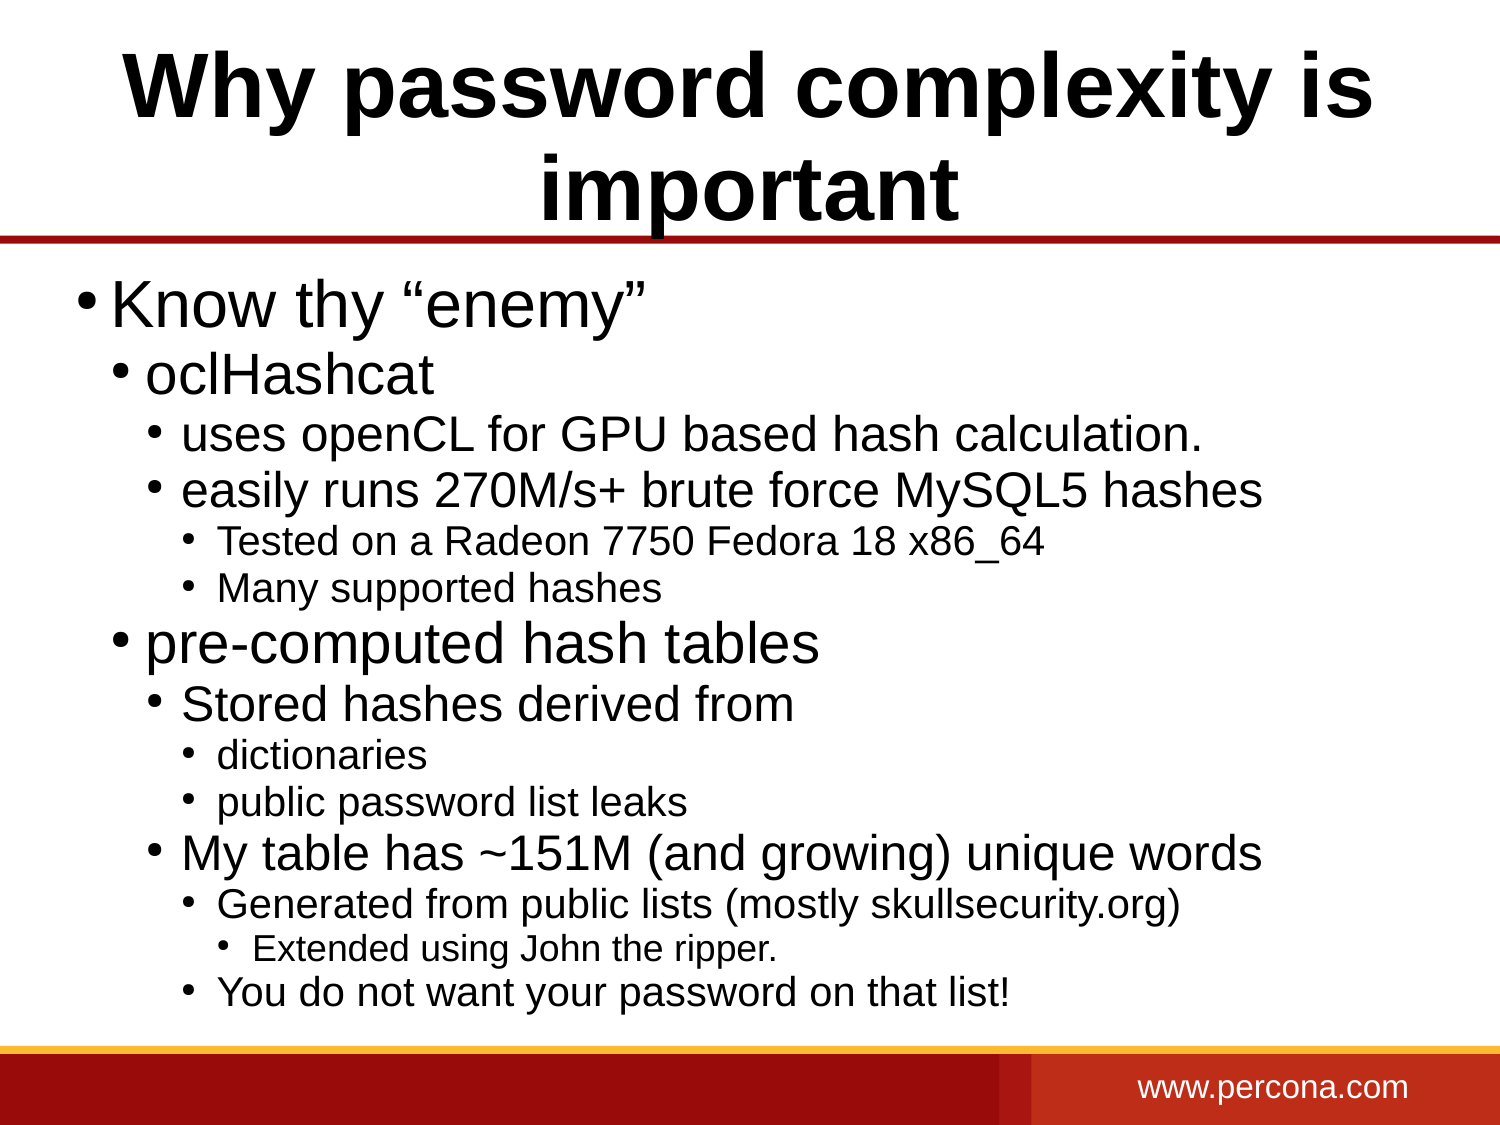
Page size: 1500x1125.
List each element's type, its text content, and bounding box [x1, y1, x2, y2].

text_box Why password complexity is important [75, 44, 1425, 233]
text_box Know thy “enemy” oclHashcat uses openCL for GPU based hash calculation. easily runs 270M/s+ brute force MySQL5 hashes Tested on a Radeon 7750 Fedora 18 x86_64 Many supported hashes pre-computed hash tables Stored hashes derived from dictionaries public password list leaks My table has ~151M (and growing) unique words Generated from public lists (mostly skullsecurity.org) Extended using John the ripper. You do not want your password on that list! [75, 263, 1425, 1006]
